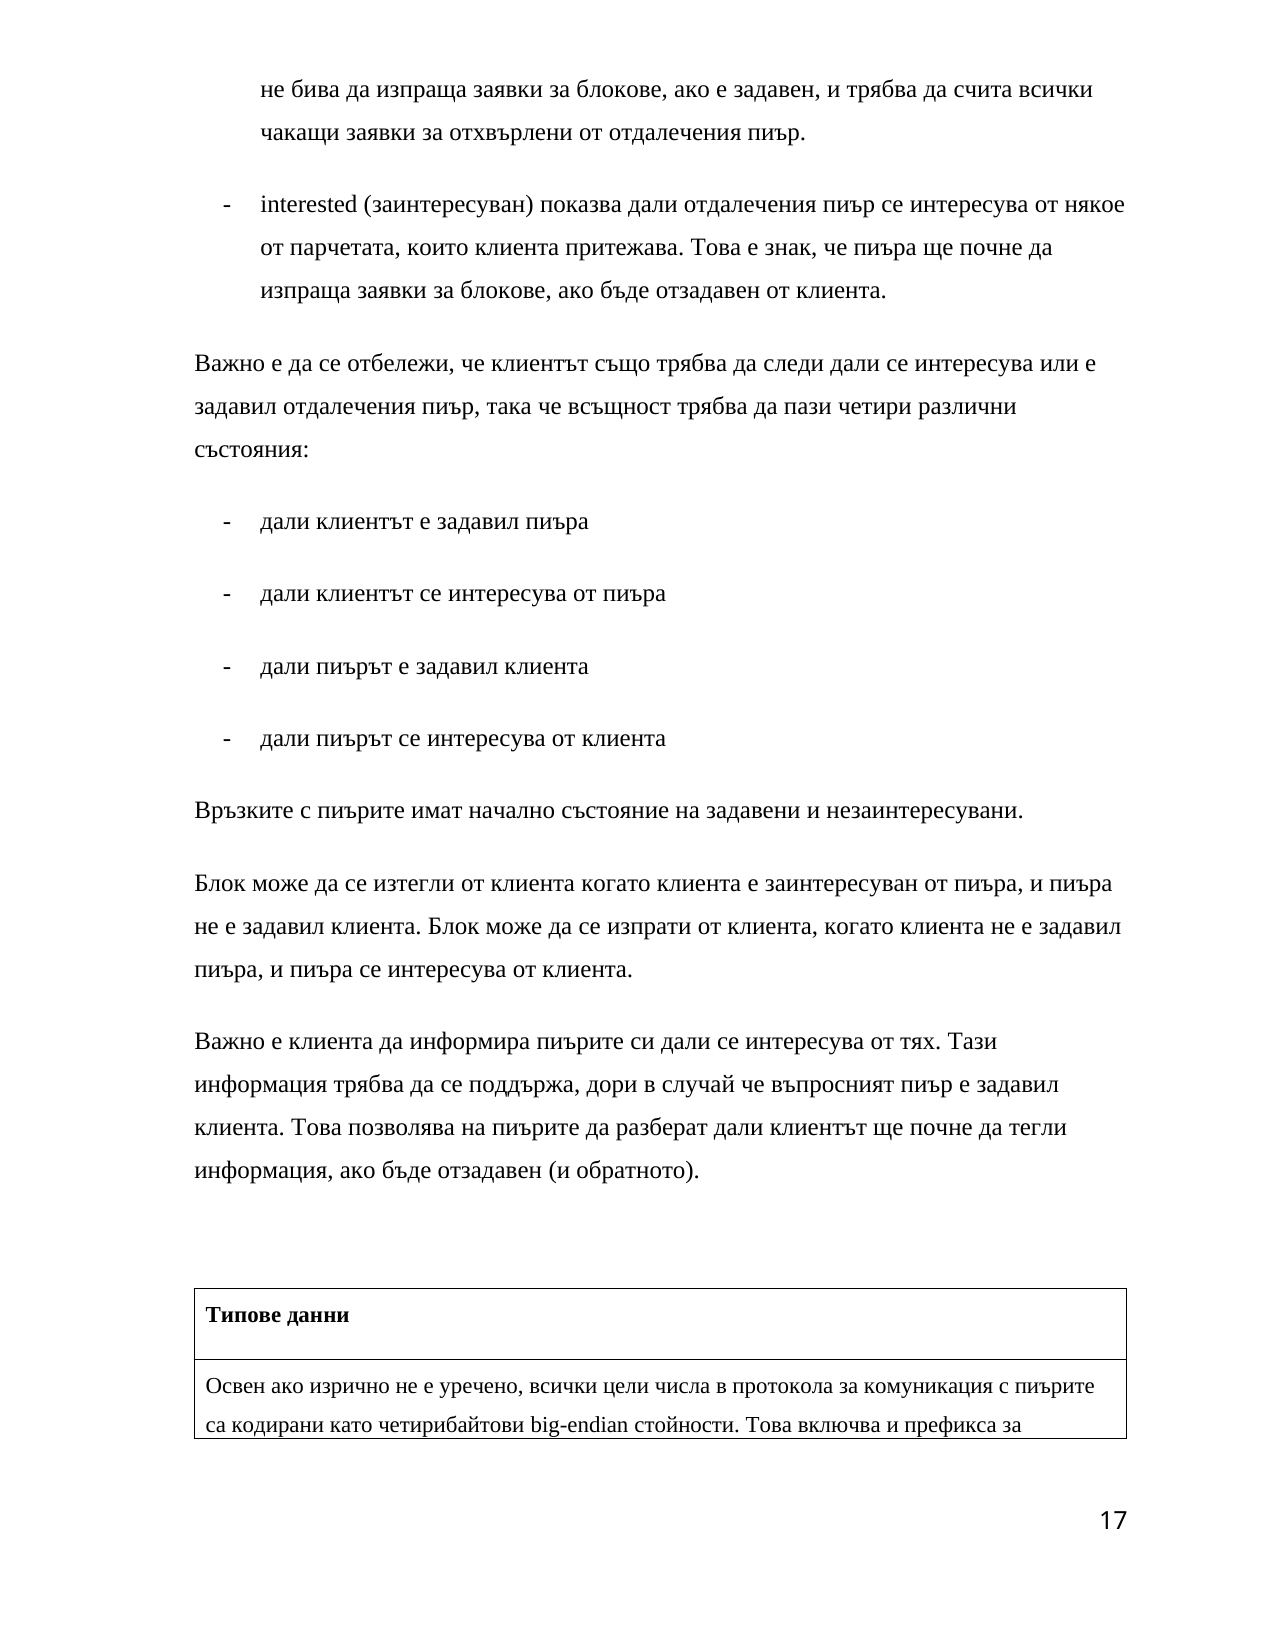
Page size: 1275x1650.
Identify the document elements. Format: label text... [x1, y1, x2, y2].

list дали пиърът е задавил клиента [223, 651, 1127, 679]
text Блок може да се изтегли от клиента когато клиента е заинтересуван от пиъра, и пиъра не е задавил клиента. Блок може да се изпрати от клиента, когато клиента не е задавил пиъра, и пиъра се интересува от клиента. [194, 868, 1127, 983]
text Важно е клиента да информира пиърите си дали се интересува от тях. Тази информация трябва да се поддържа, дори в случай че въпросният пиър е задавил клиента. Това позволява на пиърите да разберат дали клиентът ще почне да тегли информация, ако бъде отзадавен (и обратното). [194, 1026, 1127, 1184]
list дали клиентът е задавил пиъра [223, 506, 1127, 535]
list interested (заинтересуван) показва дали отдалечения пиър се интересува от някое от парчетата, които клиента притежава. Това е знак, че пиъра ще почне да изпраща заявки за блокове, ако бъде отзадавен от клиента. [223, 189, 1127, 304]
table_cell Освен ако изрично не е уречено, всички цели числа в протокола за комуникация с пиърите са кодирани като четирибайтови big-endian стойности. Това включва и префикса за [195, 1360, 1126, 1438]
list дали клиентът се интересува от пиъра [223, 578, 1127, 607]
text Връзките с пиърите имат начално състояние на задавени и незаинтересувани. [194, 795, 1127, 824]
table_header Типове данни [195, 1289, 1126, 1358]
text Важно е да се отбележи, че клиентът също трябва да следи дали се интересува или е задавил отдалечения пиър, така че всъщност трябва да пази четири различни състояния: [194, 348, 1127, 463]
list не бива да изпраща заявки за блокове, ако е задавен, и трябва да счита всички чакащи заявки за отхвърлени от отдалечения пиър. [223, 74, 1127, 146]
list дали пиърът се интересува от клиента [223, 723, 1127, 752]
